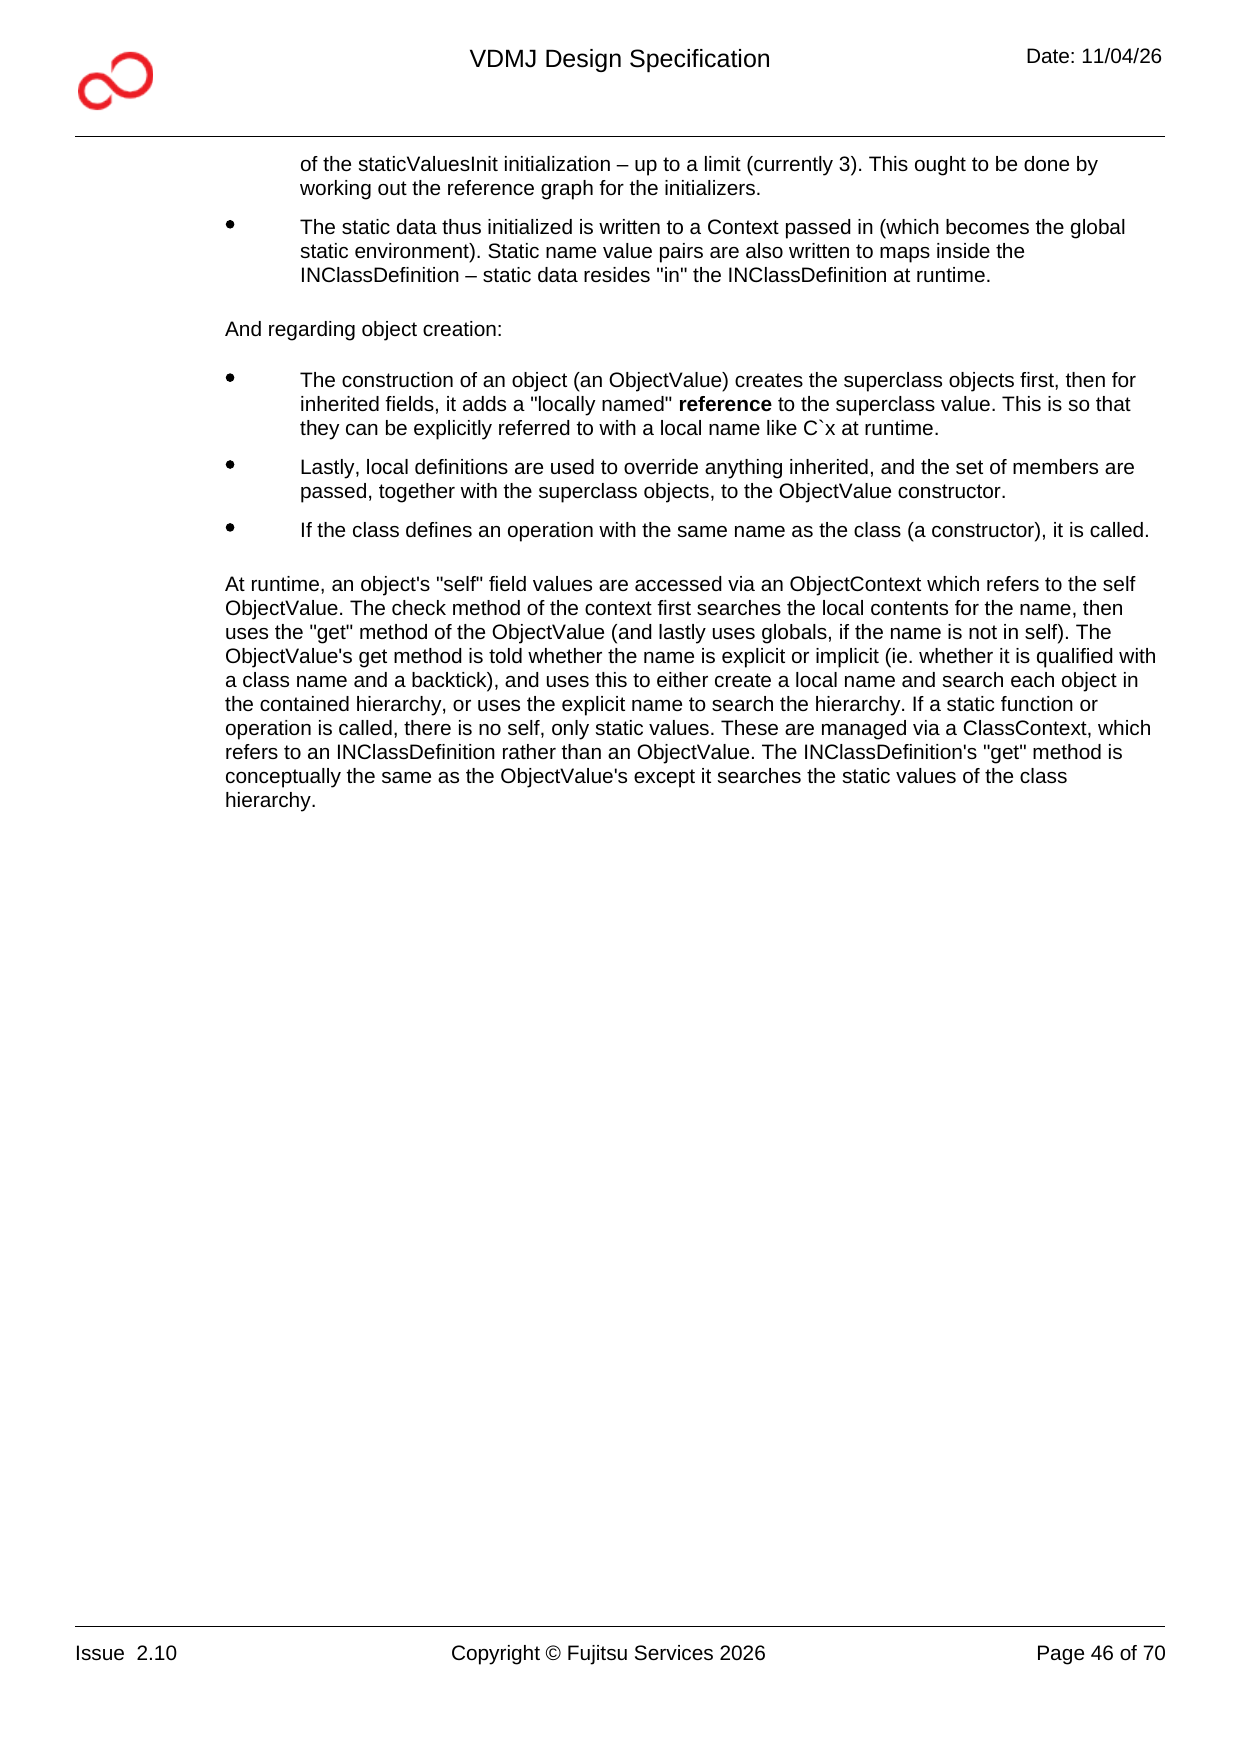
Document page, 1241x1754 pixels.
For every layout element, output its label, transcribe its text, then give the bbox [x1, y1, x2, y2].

list The static data thus initialized is written to a Context passed in (which becomes the global static environment). Static name value pairs are also written to maps inside the INClassDefinition – static data resides "in" the INClassDefinition at runtime. [225, 215, 1165, 287]
text At runtime, an object's "self" field values are accessed via an ObjectContext which refers to the self ObjectValue. The check method of the context first searches the local contents for the name, then uses the "get" method of the ObjectValue (and lastly uses globals, if the name is not in self). The ObjectValue's get method is told whether the name is explicit or implicit (ie. whether it is qualified with a class name and a backtick), and uses this to either create a local name and search each object in the contained hierarchy, or uses the explicit name to search the hierarchy. If a static function or operation is called, there is no self, only static values. These are managed via a ClassContext, which refers to an INClassDefinition rather than an ObjectValue. The INClassDefinition's "get" method is conceptually the same as the ObjectValue's except it searches the static values of the class hierarchy. [225, 572, 1165, 812]
list If the class defines an operation with the same name as the class (a constructor), it is called. [225, 518, 1165, 542]
list of the staticValuesInit initialization – up to a limit (currently 3). This ought to be done by working out the reference graph for the initializers. [225, 152, 1165, 200]
list The construction of an object (an ObjectValue) creates the superclass objects first, then for inherited fields, it adds a "locally named" reference to the superclass value. This is so that they can be explicitly referred to with a local name like C`x at runtime. [225, 369, 1165, 441]
picture [78, 44, 153, 120]
list Lastly, local definitions are used to override anything inherited, and the set of members are passed, together with the superclass objects, to the ObjectValue constructor. [225, 456, 1165, 503]
text And regarding object creation: [225, 317, 1165, 341]
